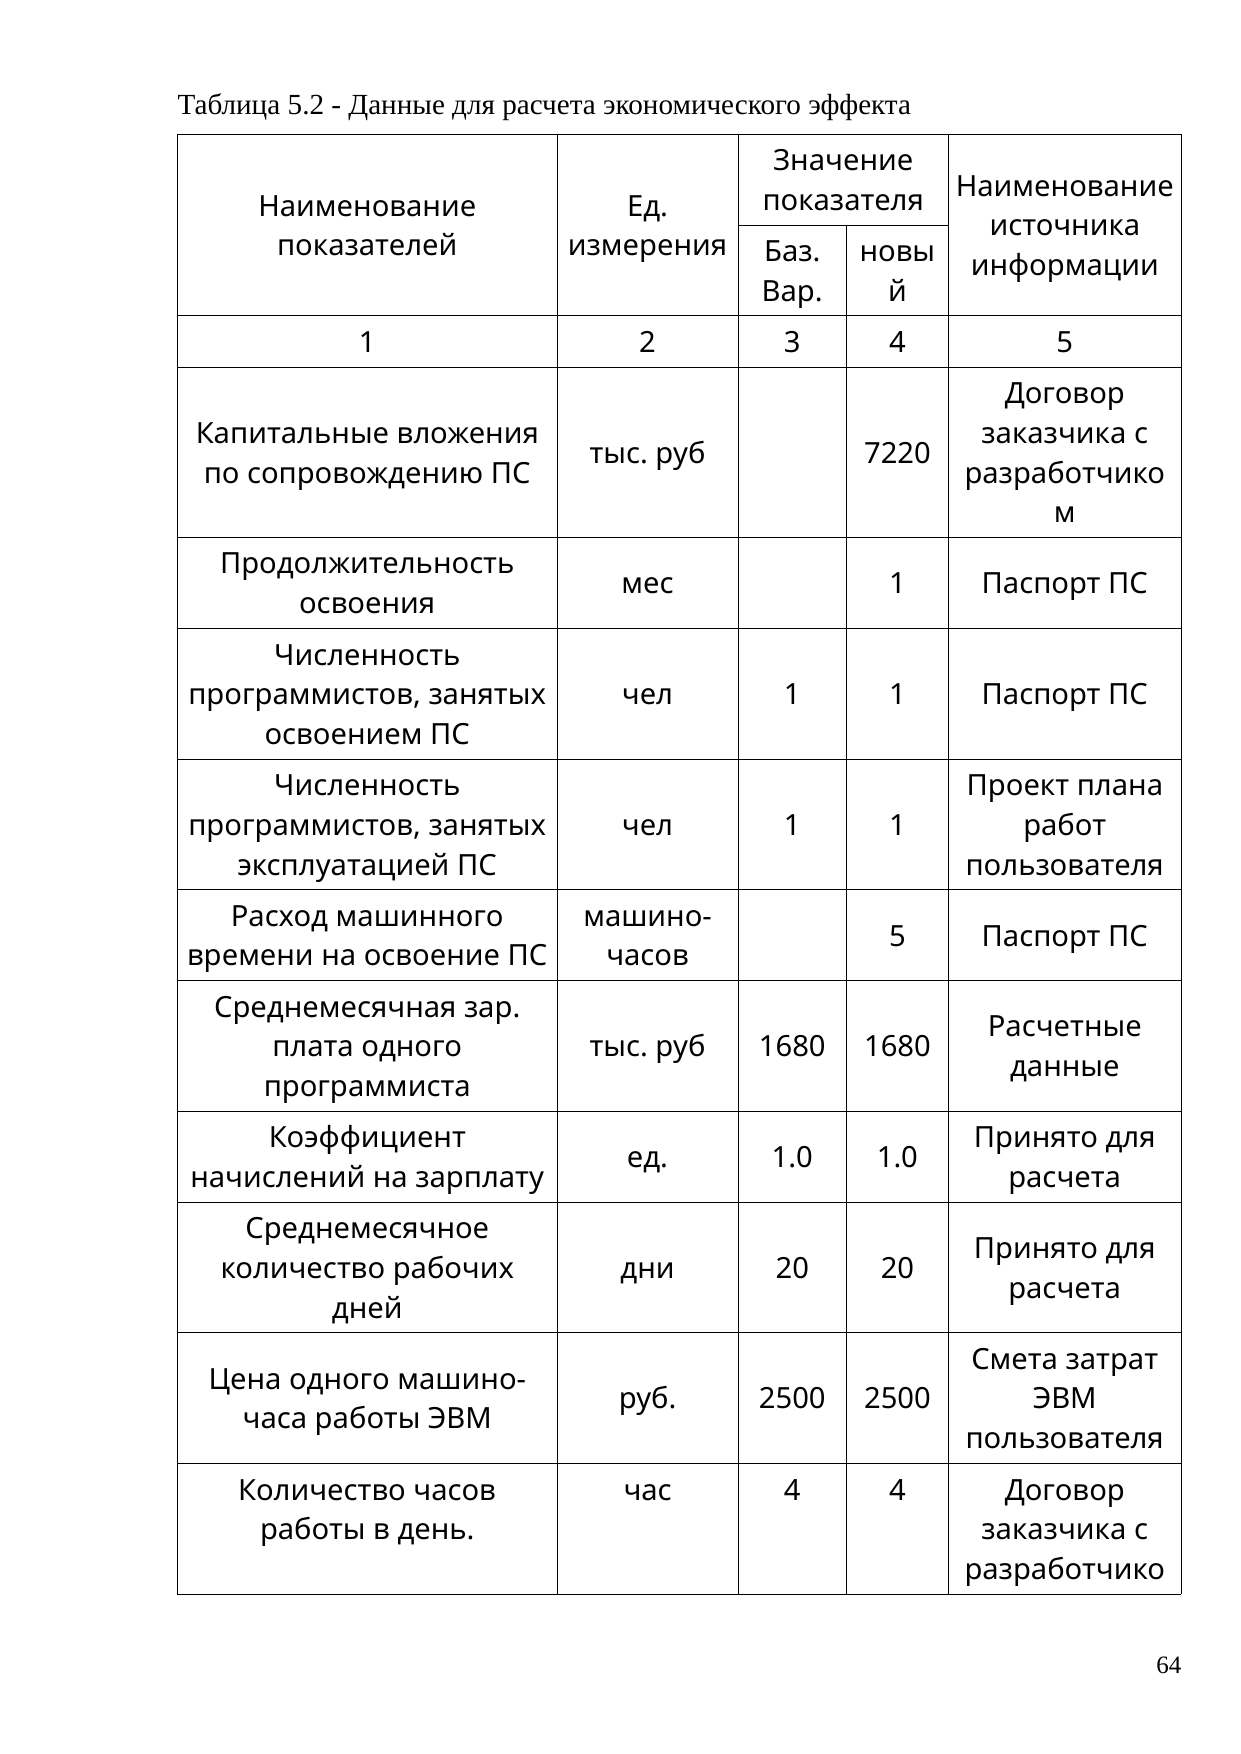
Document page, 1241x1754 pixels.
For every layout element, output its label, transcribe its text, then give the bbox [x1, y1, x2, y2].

table_cell Продолжительность освоения [178, 538, 557, 628]
table_cell Договор заказчика с разработчиком [949, 368, 1181, 537]
table_cell 2500 [739, 1333, 846, 1463]
table_cell 1 [847, 538, 948, 628]
table_cell Среднемесячная зар. плата одного программиста [178, 981, 557, 1111]
table_cell 4 [847, 316, 948, 367]
table_cell Капитальные вложения по сопровождению ПС [178, 368, 557, 537]
text Таблица 5.2 - Данные для расчета экономического эффекта [177, 87, 1181, 121]
table_cell Расход машинного времени на освоение ПС [178, 890, 557, 980]
table_cell чел [558, 760, 738, 889]
table_header Значение показателя [739, 135, 948, 224]
table_cell 5 [949, 316, 1181, 367]
table_cell 1680 [739, 981, 846, 1111]
table_cell 2500 [847, 1333, 948, 1463]
table_cell дни [558, 1203, 738, 1332]
table_cell ед. [558, 1112, 738, 1202]
table_cell 1 [178, 316, 557, 367]
table_cell 7220 [847, 368, 948, 537]
table_cell Коэффициент начислений на зарплату [178, 1112, 557, 1202]
table_cell руб. [558, 1333, 738, 1463]
table_cell Проект плана работ пользователя [949, 760, 1181, 889]
table_cell новый [847, 226, 948, 315]
table_cell час [558, 1464, 738, 1593]
table_cell 20 [739, 1203, 846, 1332]
table_cell Баз. Вар. [739, 226, 846, 315]
table_cell Паспорт ПС [949, 890, 1181, 980]
table_cell 1.0 [739, 1112, 846, 1202]
table_cell Принято для расчета [949, 1112, 1181, 1202]
table_cell мес [558, 538, 738, 628]
table_cell Численность программистов, занятых освоением ПС [178, 629, 557, 758]
table_cell Принято для расчета [949, 1203, 1181, 1332]
table_cell Среднемесячное количество рабочих дней [178, 1203, 557, 1332]
table_cell Расчетные данные [949, 981, 1181, 1111]
table_cell 5 [847, 890, 948, 980]
table_cell Паспорт ПС [949, 629, 1181, 758]
table_cell Паспорт ПС [949, 538, 1181, 628]
table_cell чел [558, 629, 738, 758]
table_cell Цена одного машино-часа работы ЭВМ [178, 1333, 557, 1463]
table_cell 1.0 [847, 1112, 948, 1202]
table_cell Смета затрат ЭВМ пользователя [949, 1333, 1181, 1463]
table_cell [739, 890, 846, 980]
table_cell [739, 368, 846, 537]
table_cell 4 [847, 1464, 948, 1593]
table_cell Количество часов работы в день. [178, 1464, 557, 1593]
table_header Наименование источника информации [949, 135, 1181, 315]
table_cell 3 [739, 316, 846, 367]
table_cell [739, 538, 846, 628]
table_cell 1 [739, 760, 846, 889]
table_cell Численность программистов, занятых эксплуатацией ПС [178, 760, 557, 889]
table_cell 4 [739, 1464, 846, 1593]
table_cell Договор заказчика с разработчико [949, 1464, 1181, 1593]
table_header Наименование показателей [178, 135, 557, 315]
table_cell машино-часов [558, 890, 738, 980]
table_cell 1 [847, 760, 948, 889]
table_cell тыс. руб [558, 981, 738, 1111]
table_cell 1 [739, 629, 846, 758]
table_cell тыс. руб [558, 368, 738, 537]
table_header Ед. измерения [558, 135, 738, 315]
table_cell 20 [847, 1203, 948, 1332]
table_cell 1 [847, 629, 948, 758]
table_cell 2 [558, 316, 738, 367]
table_cell 1680 [847, 981, 948, 1111]
